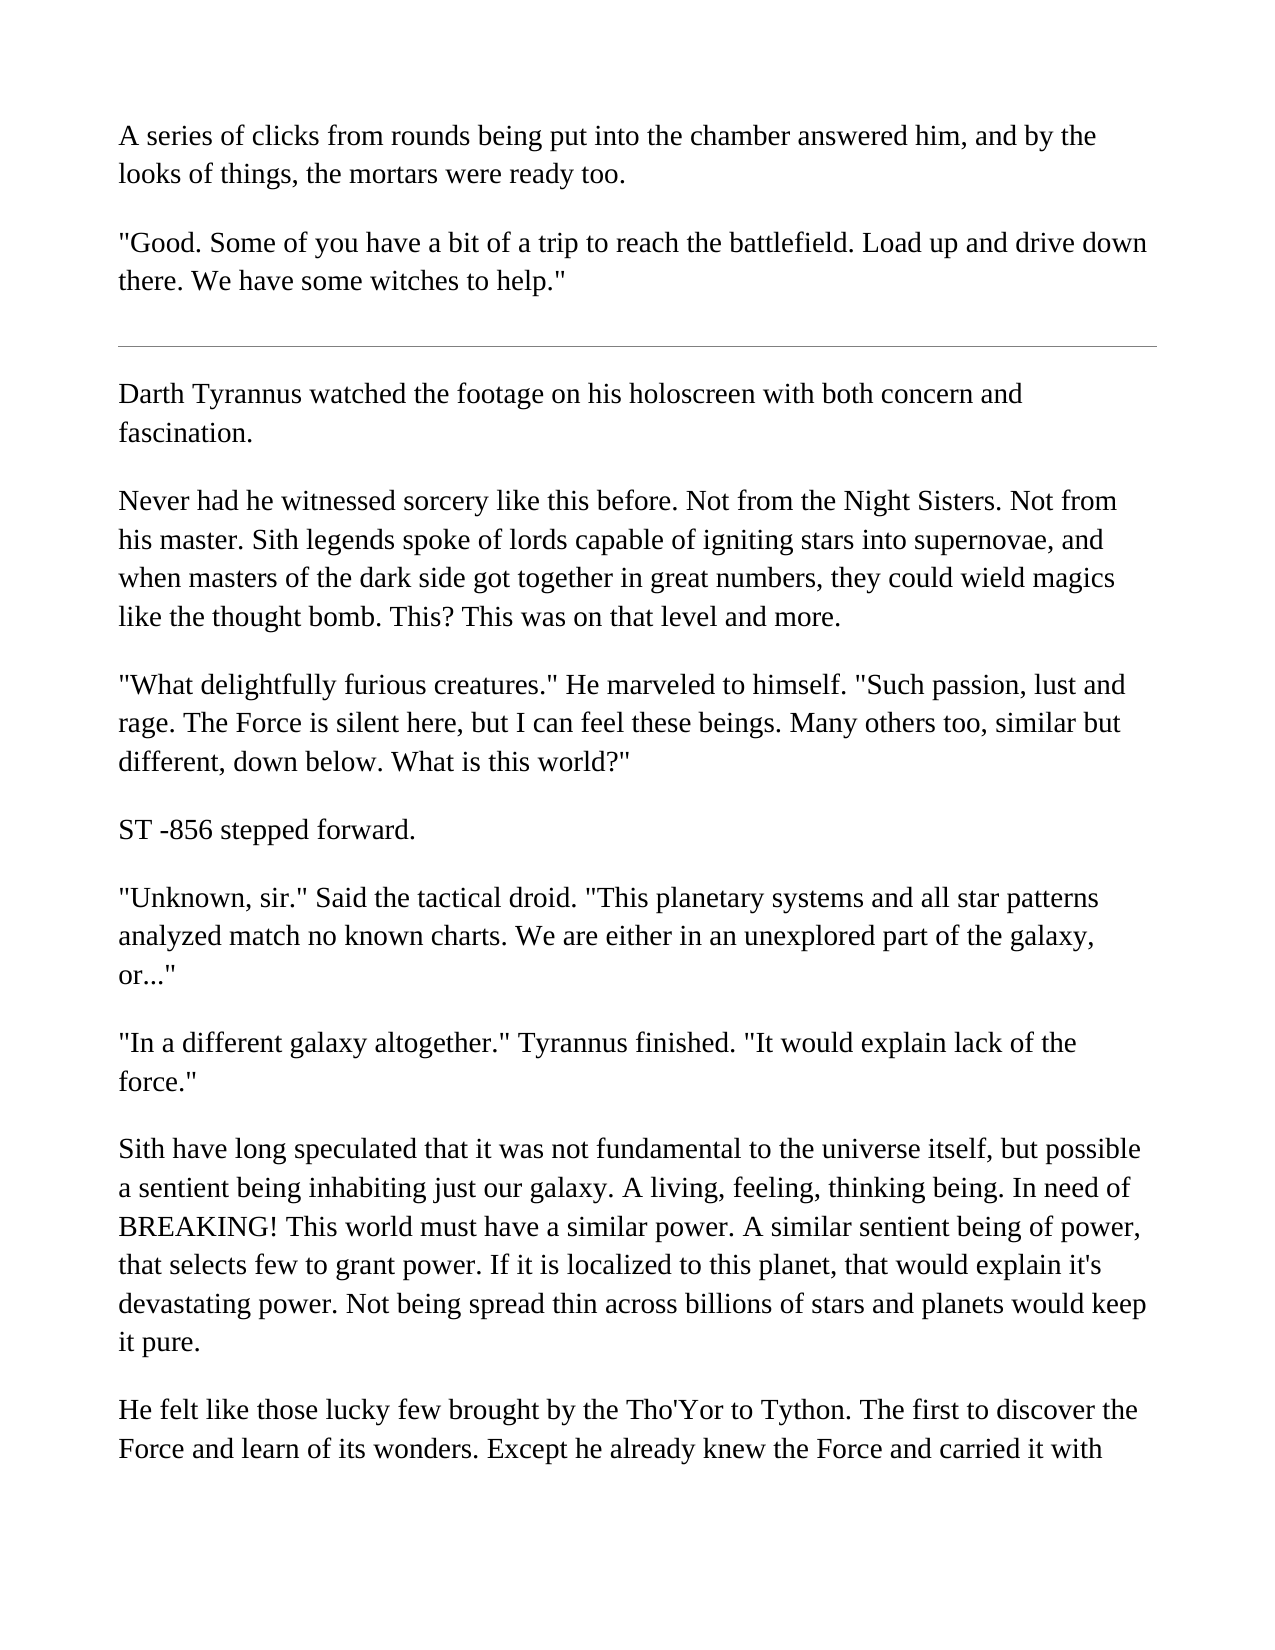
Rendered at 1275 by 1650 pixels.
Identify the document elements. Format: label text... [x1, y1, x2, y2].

text Never had he witnessed sorcery like this before. Not from the Night Sisters. Not from his master. Sith legends spoke of lords capable of igniting stars into supernovae, and when masters of the dark side got together in great numbers, they could wield magics like the thought bomb. This? This was on that level and more. [118, 483, 1157, 632]
text He felt like those lucky few brought by the Tho'Yor to Tython. The first to discover the Force and learn of its wonders. Except he already knew the Force and carried it with [118, 1392, 1157, 1464]
text "Good. Some of you have a bit of a trip to reach the battlefield. Load up and drive down there. We have some witches to help." [118, 225, 1157, 297]
text Darth Tyrannus watched the footage on his holoscreen with both concern and fascination. [118, 377, 1157, 449]
text A series of clicks from rounds being put into the chamber answered him, and by the looks of things, the mortars were ready too. [118, 118, 1157, 190]
text "Unknown, sir." Said the tactical droid. "This planetary systems and all star patterns analyzed match no known charts. We are either in an unexplored part of the galaxy, or..." [118, 880, 1157, 991]
text Sith have long speculated that it was not fundamental to the universe itself, but possible a sentient being inhabiting just our galaxy. A living, feeling, thinking being. In need of BREAKING! This world must have a similar power. A similar sentient being of power, that selects few to grant power. If it is localized to this planet, that would explain it's devastating power. Not being spread thin across billions of stars and planets would keep it pure. [118, 1132, 1157, 1358]
text "In a different galaxy altogether." Tyrannus finished. "It would explain lack of the force." [118, 1025, 1157, 1097]
text "What delightfully furious creatures." He marveled to himself. "Such passion, lust and rage. The Force is silent here, but I can feel these beings. Many others too, similar but different, down below. What is this world?" [118, 667, 1157, 777]
text ST -856 stepped forward. [118, 812, 1157, 846]
